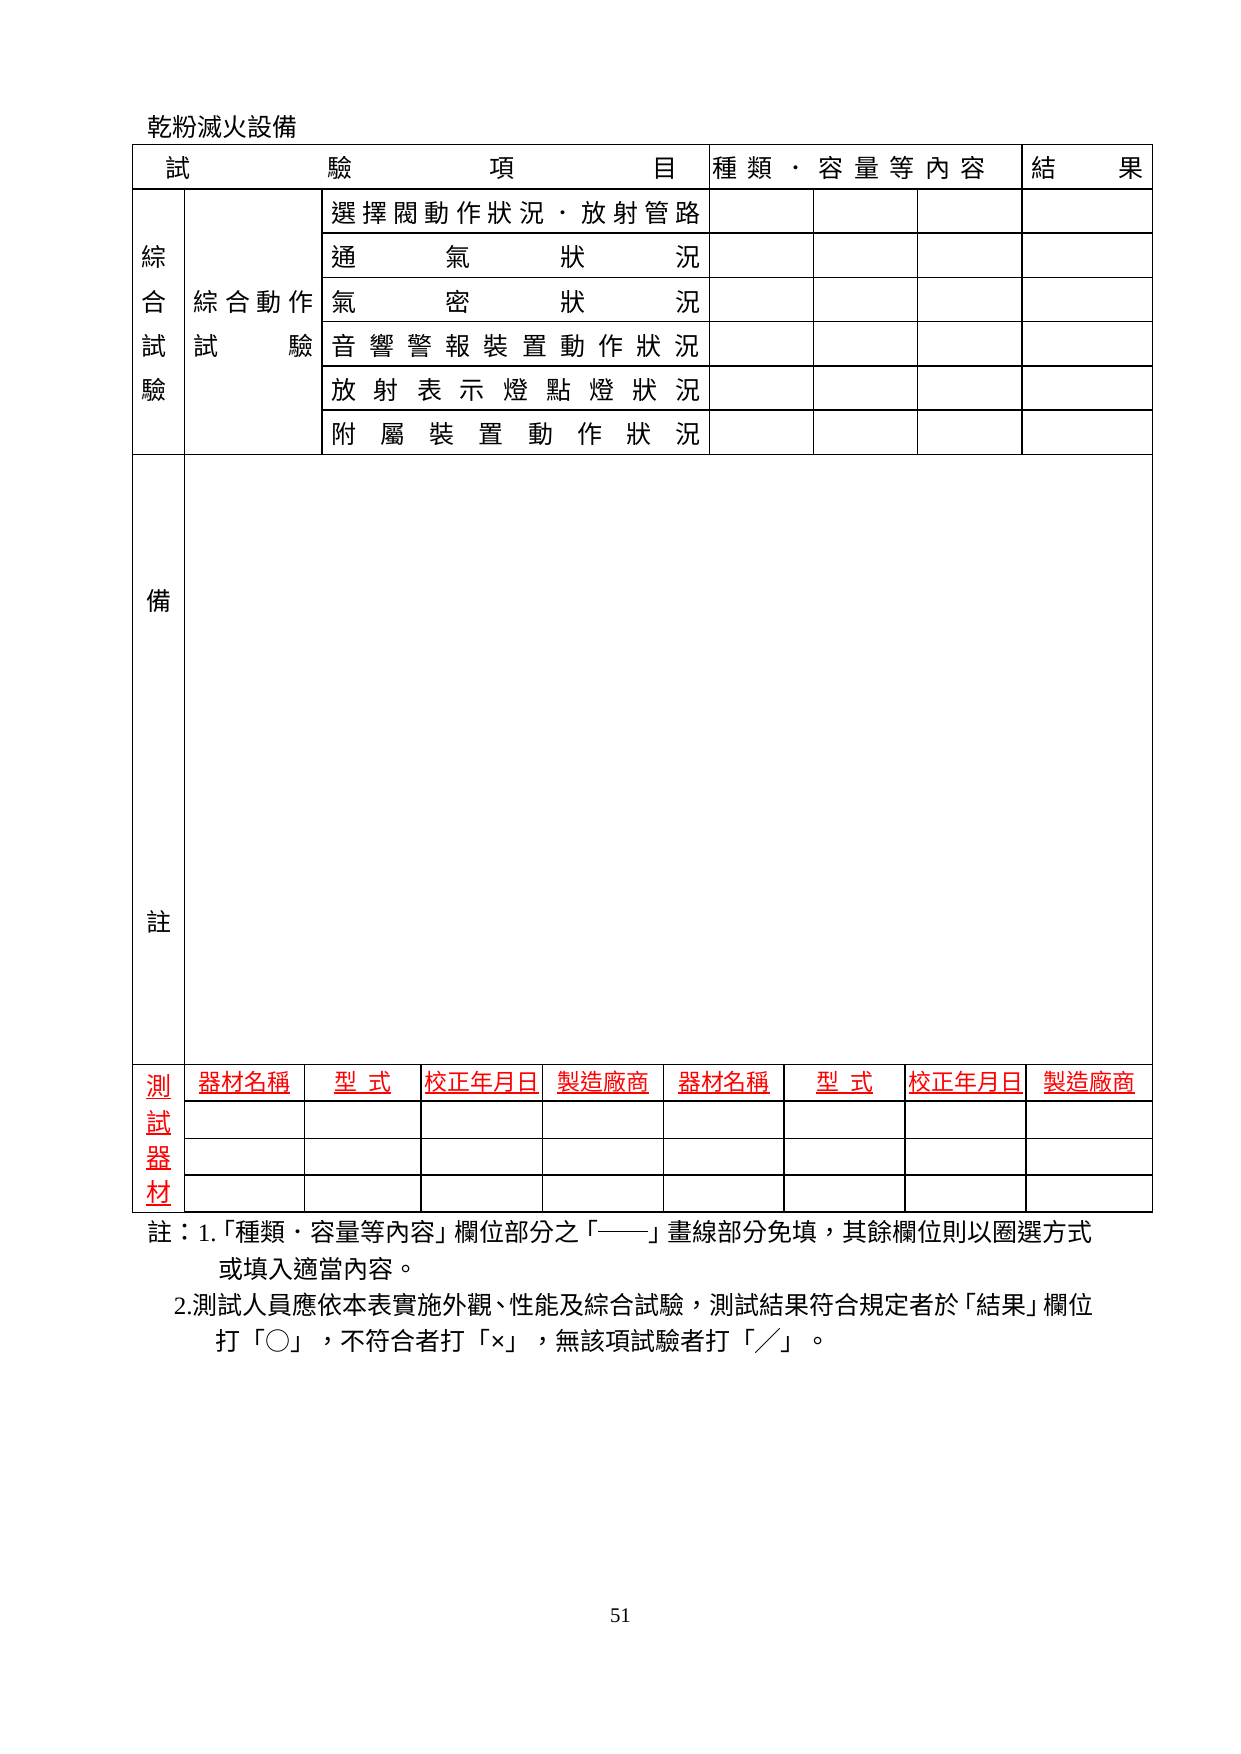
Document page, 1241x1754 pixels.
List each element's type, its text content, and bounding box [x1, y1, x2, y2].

table_cell 製造廠商 [543, 1065, 663, 1100]
text 2.測試人員應依本表實施外觀、性能及綜合試驗，測試結果符合規定者於「結果」欄位打「○」，不符合者打「×」，無該項試驗者打「╱」。 [148, 1285, 1092, 1358]
table_cell [1027, 1176, 1152, 1211]
table_cell 校正年月日 [422, 1065, 542, 1100]
table_cell 合 [133, 276, 184, 321]
table_header 結果 [1023, 145, 1152, 188]
table_cell 測試 器 材 [133, 1065, 184, 1211]
table_cell 放射表示燈點燈狀況 [323, 367, 709, 409]
table_cell [305, 1176, 420, 1211]
table_cell [305, 1139, 420, 1174]
table_cell 試驗 [185, 321, 321, 365]
table_cell 備 註 [133, 455, 184, 1063]
table_cell [1023, 190, 1152, 232]
table_cell [710, 190, 813, 232]
table_cell 型 式 [305, 1065, 420, 1100]
table_cell [709, 455, 1022, 1063]
table_cell [906, 1139, 1025, 1174]
table_cell [814, 190, 917, 232]
table_cell [710, 367, 813, 409]
table_cell 音響警報裝置動作狀況 [323, 322, 709, 365]
table_cell [814, 234, 917, 276]
table_cell [918, 190, 1021, 232]
table_cell [1023, 322, 1152, 365]
table_cell [710, 411, 813, 453]
table_cell [185, 1102, 304, 1137]
table_cell [543, 1176, 663, 1211]
table_cell [185, 409, 321, 453]
table_cell 附屬裝置動作狀況 [323, 411, 709, 453]
text 註：1.「種類．容量等內容」欄位部分之「──」畫線部分免填，其餘欄位則以圈選方式或填入適當內容。 [148, 1213, 1092, 1285]
table_cell [710, 322, 813, 365]
table_cell [543, 1102, 663, 1137]
table_cell [185, 365, 321, 409]
table_cell 器材名稱 [664, 1065, 783, 1100]
table_cell 綜 [133, 232, 184, 276]
table_cell [222, 455, 359, 1063]
table_cell [1023, 278, 1152, 321]
table_cell [814, 411, 917, 453]
table_header 試驗項目 [133, 145, 709, 188]
table_cell 型 式 [785, 1065, 904, 1100]
table_cell [906, 1102, 1025, 1137]
table_cell [918, 367, 1021, 409]
table_cell [185, 1139, 304, 1174]
table_cell [422, 1139, 542, 1174]
table_cell [664, 1176, 783, 1211]
table_cell [422, 1176, 542, 1211]
table_cell [710, 278, 813, 321]
table_cell 綜合動作 [185, 276, 321, 321]
table_cell [814, 278, 917, 321]
table_cell 驗 [133, 365, 184, 409]
table_cell [664, 1139, 783, 1174]
table_cell [785, 1139, 904, 1174]
table_cell [906, 1176, 1025, 1211]
table_cell [814, 367, 917, 409]
table_cell [185, 455, 222, 1063]
table_cell [543, 1139, 663, 1174]
table_cell [133, 190, 184, 232]
table_cell 校正年月日 [906, 1065, 1025, 1100]
table_cell [710, 234, 813, 276]
table_cell [422, 1102, 542, 1137]
table_cell [185, 232, 321, 276]
table_cell [785, 1176, 904, 1211]
table_cell [664, 1102, 783, 1137]
table_cell [359, 455, 709, 1063]
table_cell [814, 322, 917, 365]
table_cell [185, 1176, 304, 1211]
table_cell [918, 234, 1021, 276]
table_cell [305, 1102, 420, 1137]
table_header 種類．容量等內容 [710, 145, 1021, 188]
table_cell [1027, 1139, 1152, 1174]
table_cell [785, 1102, 904, 1137]
table_cell 試 [133, 321, 184, 365]
table_cell 通氣狀況 [323, 234, 709, 276]
table_cell [185, 190, 321, 232]
table_cell [918, 411, 1021, 453]
table_cell 選擇閥動作狀況．放射管路 [323, 190, 709, 232]
table_cell [133, 409, 184, 453]
table_cell 氣密狀況 [323, 278, 709, 321]
table_cell [1023, 234, 1152, 276]
table_cell [1023, 367, 1152, 409]
table_cell 器材名稱 [185, 1065, 304, 1100]
text 乾粉滅火設備 [148, 108, 1092, 144]
table_cell [1023, 411, 1152, 453]
table_cell 製造廠商 [1027, 1065, 1152, 1100]
table_cell [1022, 455, 1152, 1063]
table_cell [1027, 1102, 1152, 1137]
table_cell [918, 322, 1021, 365]
table_cell [918, 278, 1021, 321]
